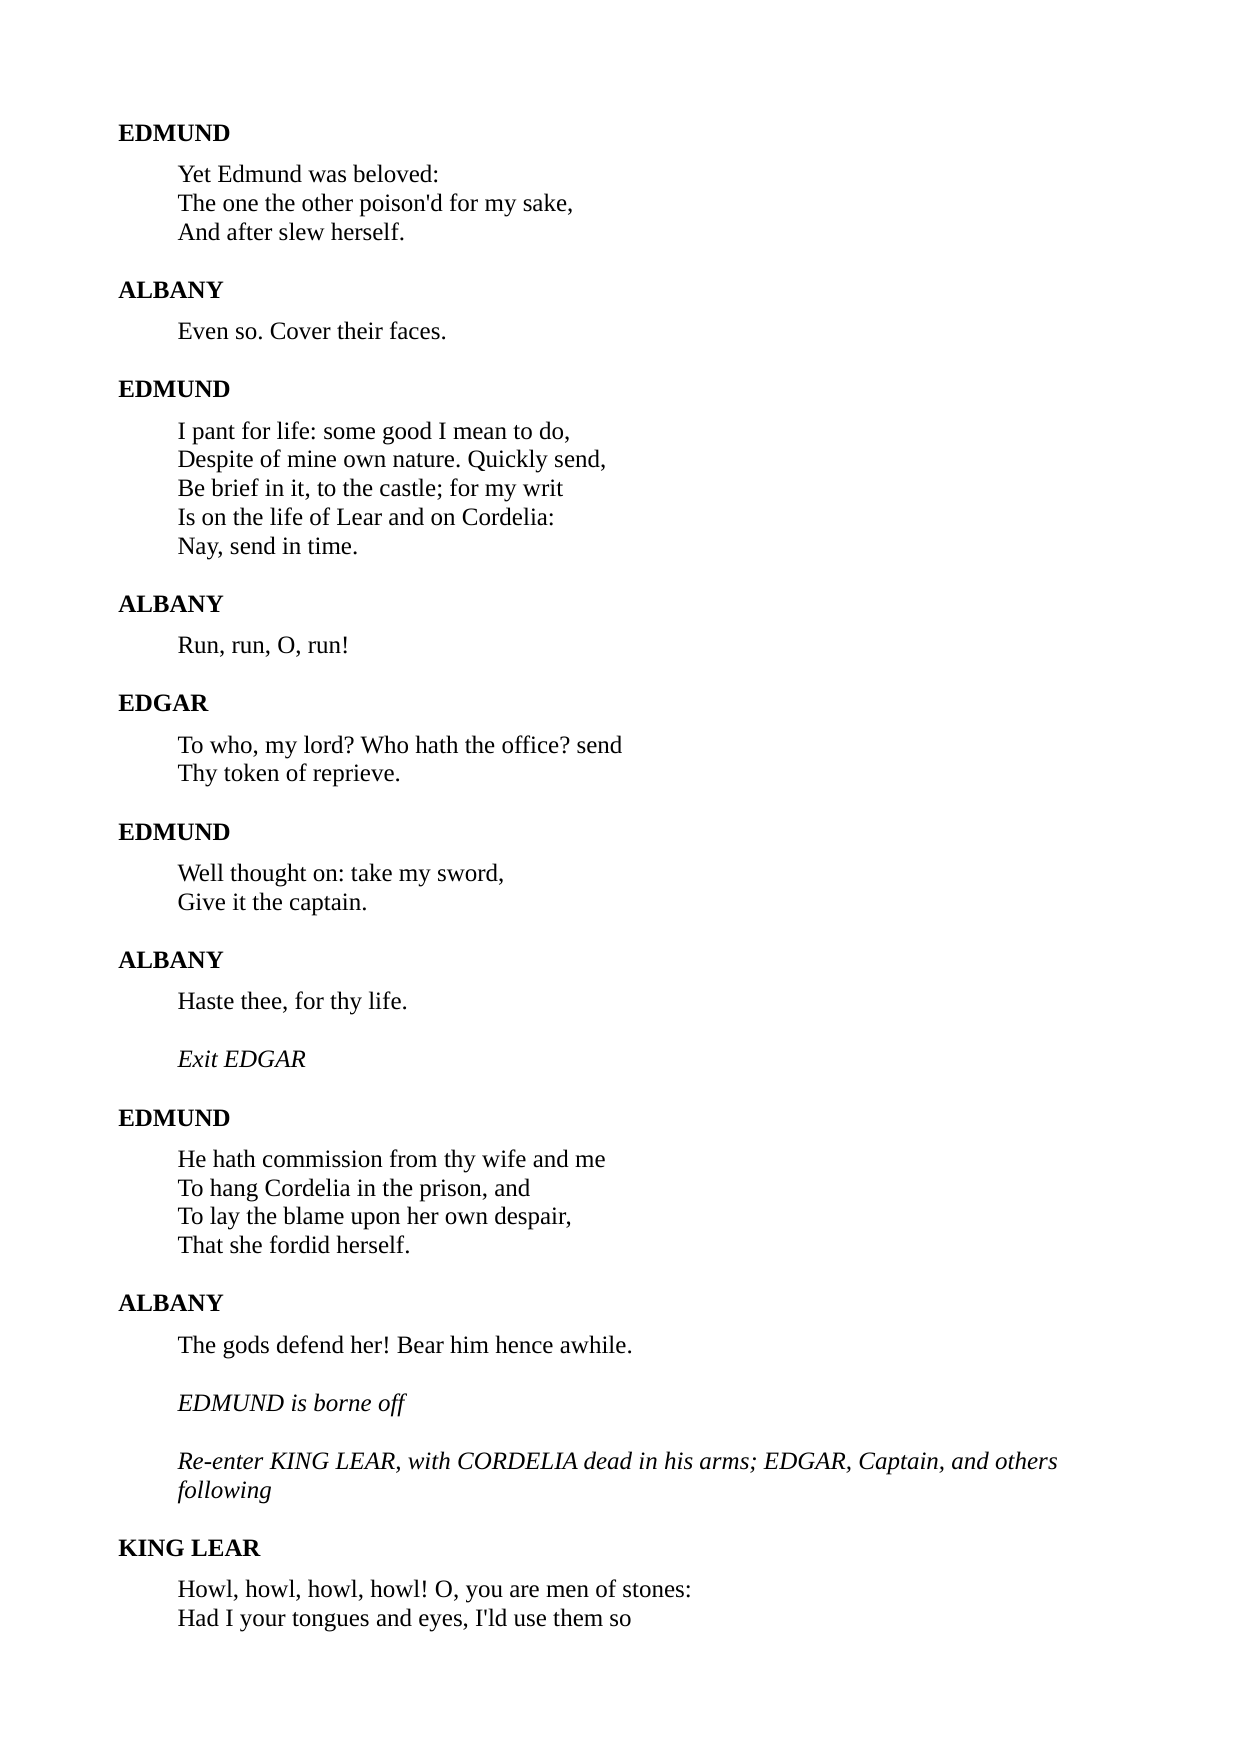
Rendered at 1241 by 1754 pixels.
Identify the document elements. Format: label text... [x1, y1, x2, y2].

text Haste thee, for thy life. [177, 986, 1063, 1015]
text Yet Edmund was beloved: The one the other poison'd for my sake, And after slew herself. [177, 159, 1063, 246]
text ALBANY [118, 945, 1122, 974]
text ALBANY [118, 275, 1122, 304]
text EDMUND is borne off [177, 1388, 1063, 1417]
text ALBANY [118, 1288, 1122, 1317]
text ALBANY [118, 589, 1122, 618]
text EDMUND [118, 118, 1122, 147]
text Run, run, O, run! [177, 630, 1063, 659]
text EDGAR [118, 688, 1122, 717]
text Exit EDGAR [177, 1044, 1063, 1073]
text The gods defend her! Bear him hence awhile. [177, 1330, 1063, 1358]
text Re-enter KING LEAR, with CORDELIA dead in his arms; EDGAR, Captain, and others following [177, 1446, 1063, 1504]
text I pant for life: some good I mean to do, Despite of mine own nature. Quickly send, Be brief in it, to the castle; for my writ Is on the life of Lear and on Cordelia: Nay, send in time. [177, 416, 1063, 559]
text EDMUND [118, 817, 1122, 846]
text Howl, howl, howl, howl! O, you are men of stones: Had I your tongues and eyes, I'ld use them so [177, 1574, 1063, 1632]
text KING LEAR [118, 1533, 1122, 1562]
text To who, my lord? Who hath the office? send Thy token of reprieve. [177, 730, 1063, 787]
text Well thought on: take my sword, Give it the captain. [177, 858, 1063, 916]
text He hath commission from thy wife and me To hang Cordelia in the prison, and To lay the blame upon her own despair, That she fordid herself. [177, 1144, 1063, 1259]
text EDMUND [118, 374, 1122, 403]
text EDMUND [118, 1103, 1122, 1131]
text Even so. Cover their faces. [177, 316, 1063, 345]
